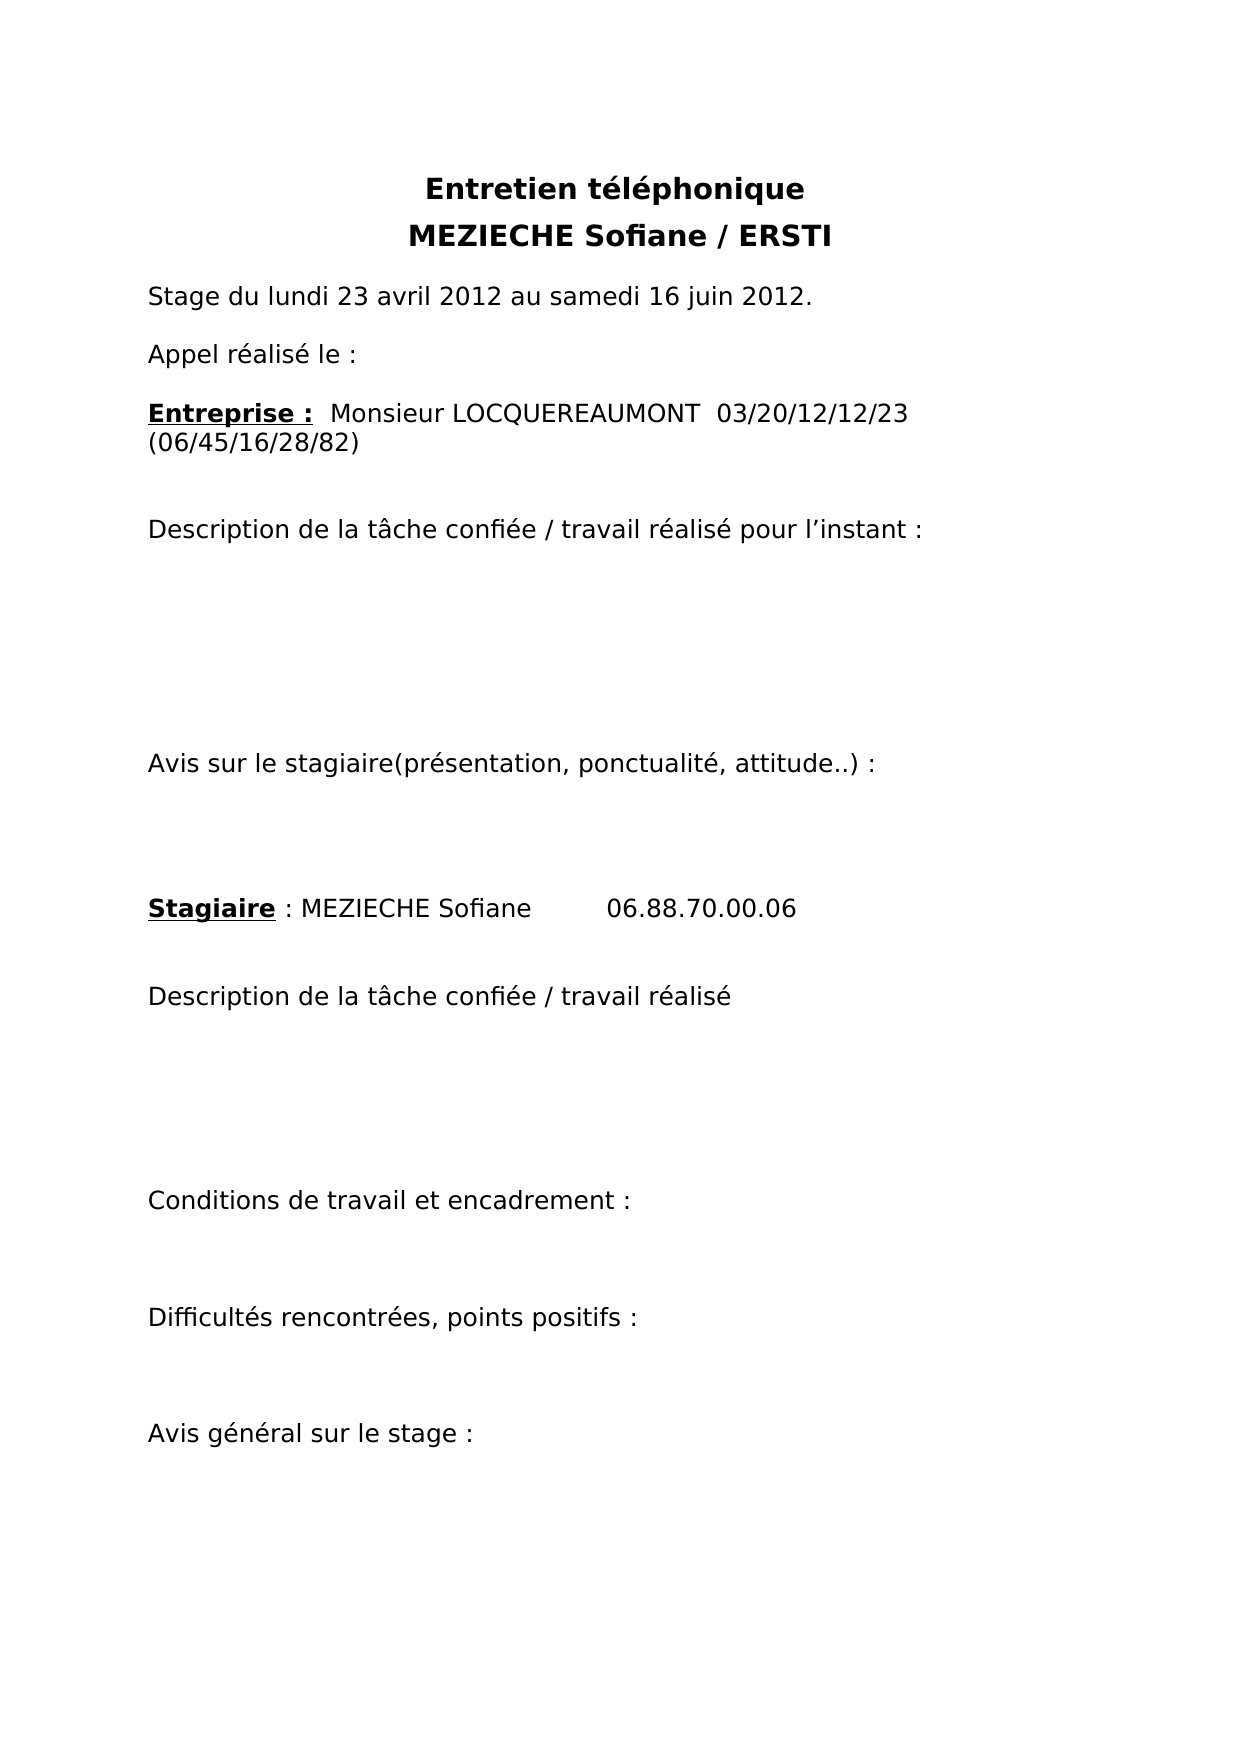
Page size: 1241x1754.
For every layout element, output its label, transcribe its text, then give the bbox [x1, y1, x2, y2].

text MEZIECHE Sofiane / ERSTI [148, 219, 1093, 253]
subtitle Entretien téléphonique [148, 173, 1093, 207]
text Stage du lundi 23 avril 2012 au samedi 16 juin 2012. [148, 282, 1093, 311]
text Appel réalisé le : [148, 341, 1093, 370]
text Difficultés rencontrées, points positifs : [148, 1303, 1093, 1332]
text Stagiaire : MEZIECHE Sofiane 06.88.70.00.06 [148, 895, 1093, 924]
text Avis sur le stagiaire(présentation, ponctualité, attitude..) : [148, 749, 1093, 778]
text Description de la tâche confiée / travail réalisé pour l’instant : [148, 516, 1093, 545]
text Description de la tâche confiée / travail réalisé [148, 982, 1093, 1011]
text Entreprise : Monsieur LOCQUEREAUMONT 03/20/12/12/23 (06/45/16/28/82) [148, 399, 1093, 457]
text Conditions de travail et encadrement : [148, 1186, 1093, 1216]
text Avis général sur le stage : [148, 1420, 1093, 1449]
